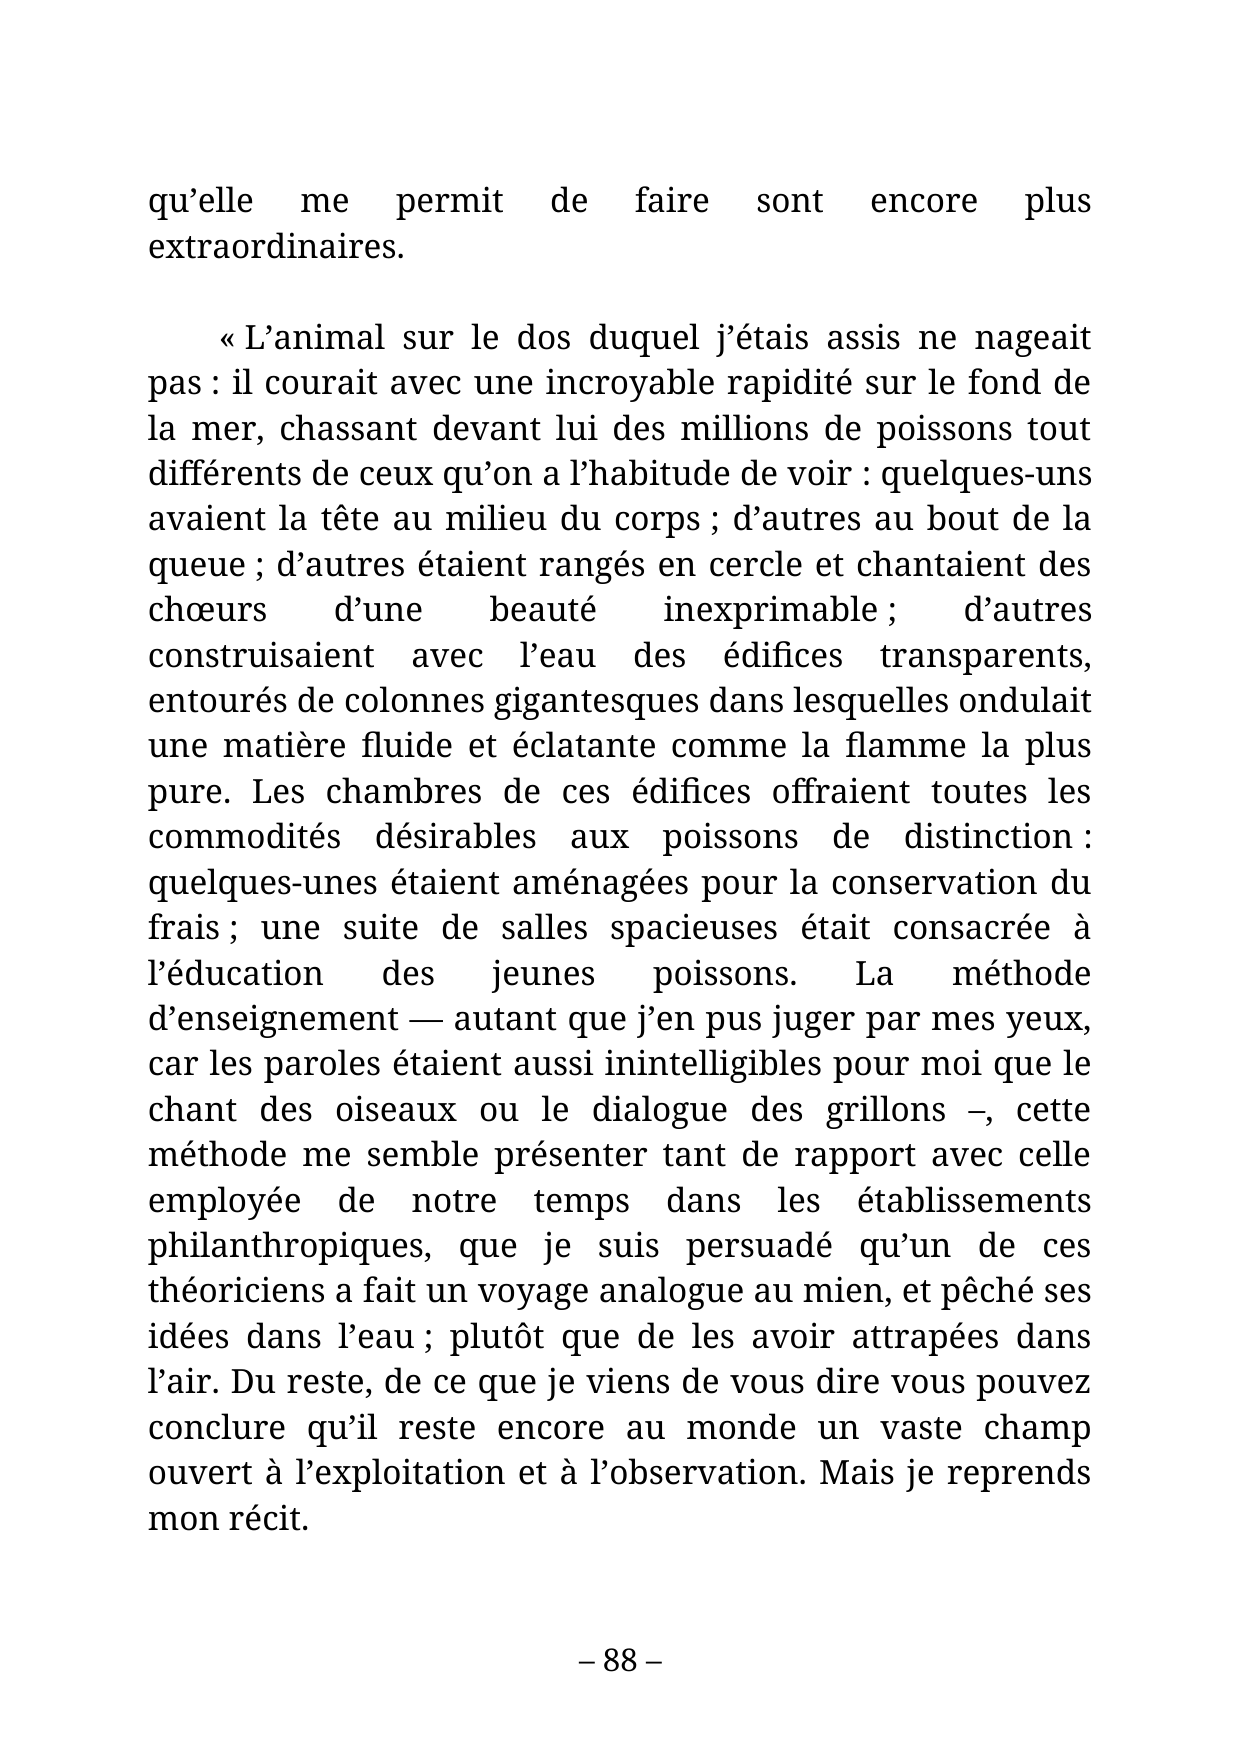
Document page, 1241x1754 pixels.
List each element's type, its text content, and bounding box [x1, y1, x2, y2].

text « L’animal sur le dos duquel j’étais assis ne nageait pas : il courait avec une incroyable rapidité sur le fond de la mer, chassant devant lui des millions de poissons tout différents de ceux qu’on a l’habitude de voir : quelques-uns avaient la tête au milieu du corps ; d’autres au bout de la queue ; d’autres étaient rangés en cercle et chantaient des chœurs d’une beauté inexprimable ; d’autres construisaient avec l’eau des édifices transparents, entourés de colonnes gigantesques dans lesquelles ondulait une matière fluide et éclatante comme la flamme la plus pure. Les chambres de ces édifices offraient toutes les commodités désirables aux poissons de distinction : quelques-unes étaient aménagées pour la conservation du frais ; une suite de salles spacieuses était consacrée à l’éducation des jeunes poissons. La méthode d’enseignement — autant que j’en pus juger par mes yeux, car les paroles étaient aussi inintelligibles pour moi que le chant des oiseaux ou le dialogue des grillons –, cette méthode me semble présenter tant de rapport avec celle employée de notre temps dans les établissements philanthropiques, que je suis persuadé qu’un de ces théoriciens a fait un voyage analogue au mien, et pêché ses idées dans l’eau ; plutôt que de les avoir attrapées dans l’air. Du reste, de ce que je viens de vous dire vous pouvez conclure qu’il reste encore au monde un vaste champ ouvert à l’exploitation et à l’observation. Mais je reprends mon récit. [148, 313, 1092, 1540]
text qu’elle me permit de faire sont encore plus extraordinaires. [148, 177, 1092, 268]
